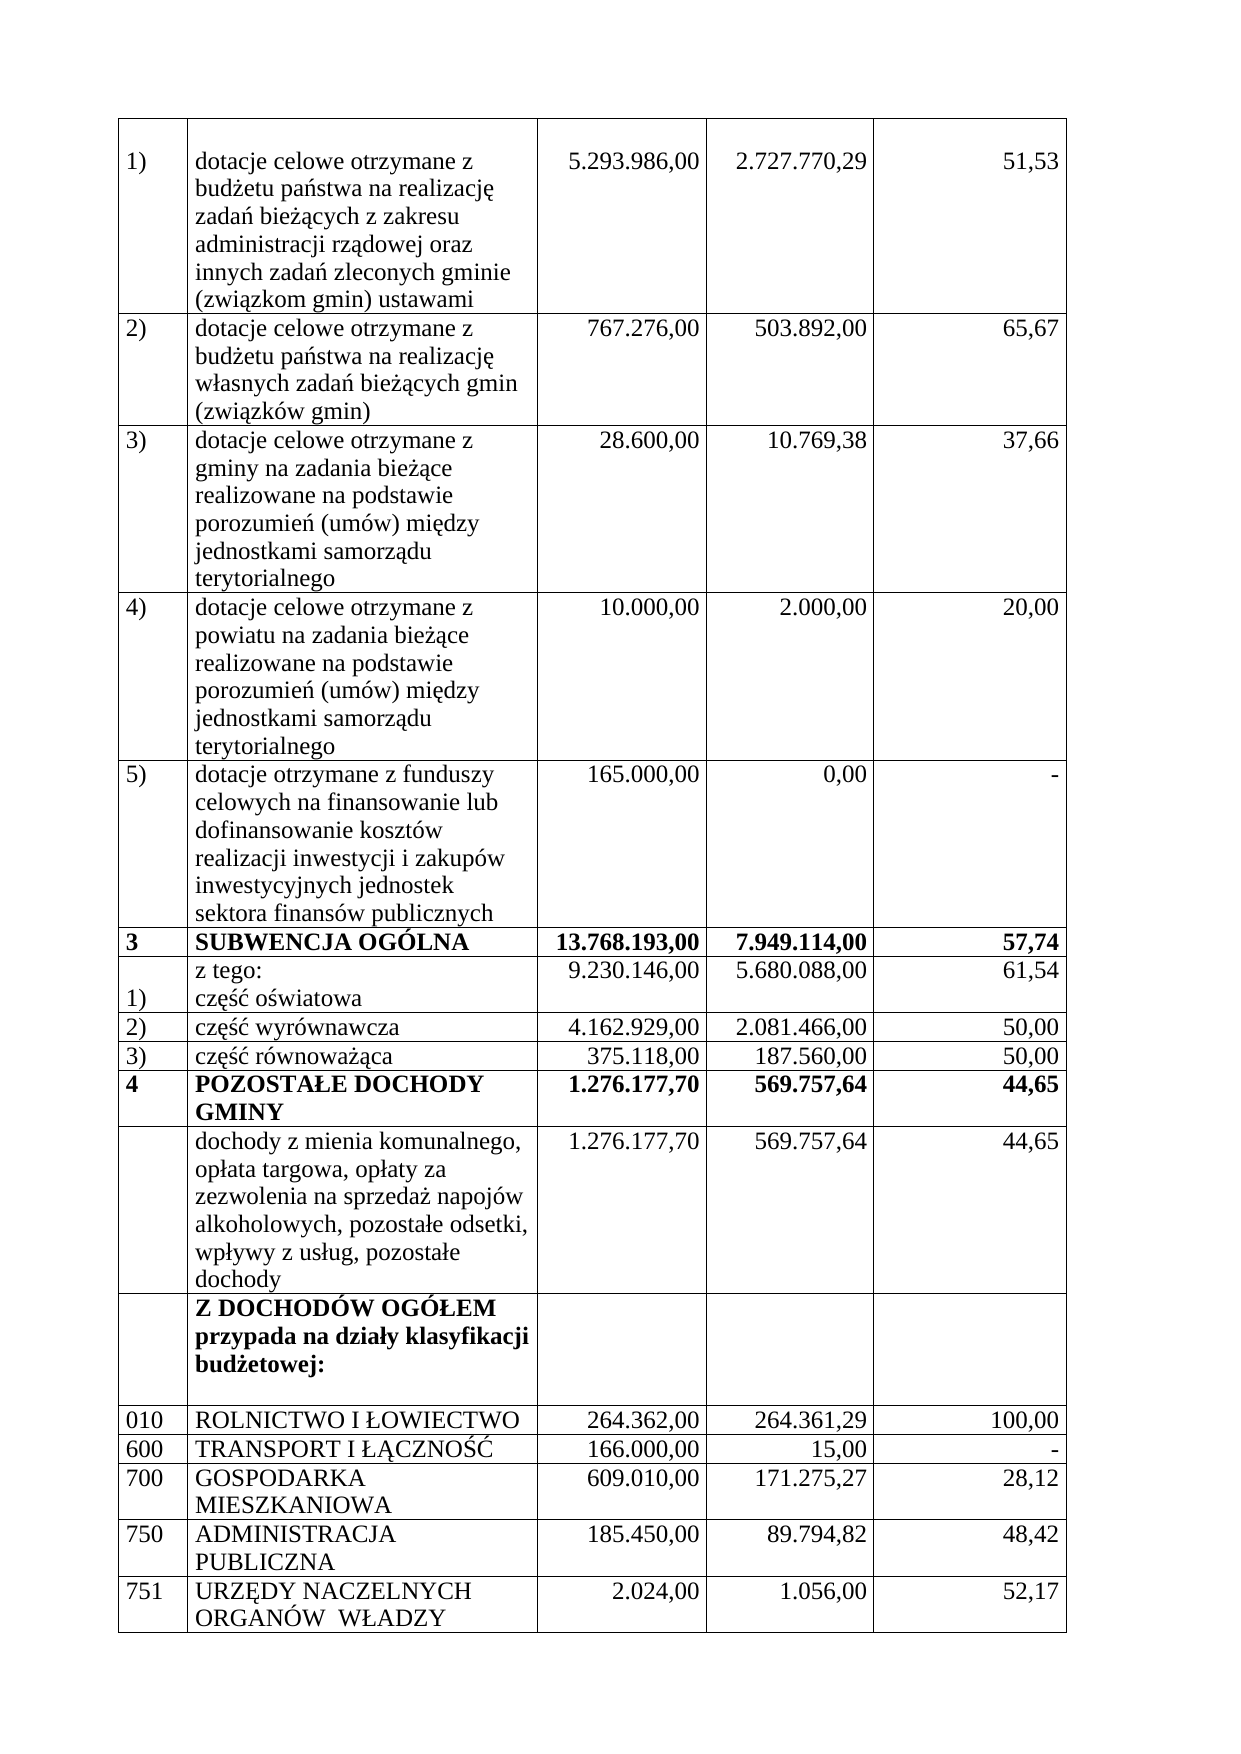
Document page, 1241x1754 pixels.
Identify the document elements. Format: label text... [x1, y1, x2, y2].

table_cell ROLNICTWO I ŁOWIECTWO [188, 1406, 537, 1434]
table_cell 1) [119, 119, 187, 313]
table_cell 2) [119, 1013, 187, 1041]
table_cell 57,74 [874, 928, 1066, 956]
table_cell 2.024,00 [538, 1577, 706, 1632]
table_cell 28.600,00 [538, 426, 706, 592]
table_cell 100,00 [874, 1406, 1066, 1434]
table_cell 010 [119, 1406, 187, 1434]
table_cell 1.056,00 [707, 1577, 873, 1632]
table_cell 1) [119, 957, 187, 1012]
table_cell 61,54 [874, 957, 1066, 1012]
table_cell 750 [119, 1520, 187, 1576]
table_cell GOSPODARKA MIESZKANIOWA [188, 1464, 537, 1519]
table_cell [874, 1294, 1066, 1405]
table_cell dochody z mienia komunalnego, opłata targowa, opłaty za zezwolenia na sprzedaż napojów alkoholowych, pozostałe odsetki, wpływy z usług, pozostałe dochody [188, 1127, 537, 1293]
table_cell 2) [119, 314, 187, 425]
table_cell URZĘDY NACZELNYCH ORGANÓW WŁADZY [188, 1577, 537, 1632]
table_cell 767.276,00 [538, 314, 706, 425]
table_cell 13.768.193,00 [538, 928, 706, 956]
table_cell 15,00 [707, 1435, 873, 1463]
table_cell 5) [119, 761, 187, 927]
table_cell 52,17 [874, 1577, 1066, 1632]
table_cell 1.276.177,70 [538, 1071, 706, 1126]
table_cell 600 [119, 1435, 187, 1463]
table_cell 4.162.929,00 [538, 1013, 706, 1041]
table_cell 28,12 [874, 1464, 1066, 1519]
table_cell część wyrównawcza [188, 1013, 537, 1041]
table_cell 609.010,00 [538, 1464, 706, 1519]
table_cell 7.949.114,00 [707, 928, 873, 956]
table_cell 503.892,00 [707, 314, 873, 425]
table_cell 10.769,38 [707, 426, 873, 592]
table_cell 65,67 [874, 314, 1066, 425]
table_cell 20,00 [874, 593, 1066, 759]
table_cell SUBWENCJA OGÓLNA [188, 928, 537, 956]
table_cell [119, 1294, 187, 1405]
table_cell 50,00 [874, 1042, 1066, 1069]
table_cell 171.275,27 [707, 1464, 873, 1519]
table_cell 5.293.986,00 [538, 119, 706, 313]
table_cell 37,66 [874, 426, 1066, 592]
table_cell 44,65 [874, 1071, 1066, 1126]
table_cell Z DOCHODÓW OGÓŁEM przypada na działy klasyfikacji budżetowej: [188, 1294, 537, 1405]
table_cell 569.757,64 [707, 1127, 873, 1293]
table_cell TRANSPORT I ŁĄCZNOŚĆ [188, 1435, 537, 1463]
table_cell [119, 1127, 187, 1293]
table_cell 2.081.466,00 [707, 1013, 873, 1041]
table_cell dotacje celowe otrzymane z powiatu na zadania bieżące realizowane na podstawie porozumień (umów) między jednostkami samorządu terytorialnego [188, 593, 537, 759]
table_cell 4 [119, 1071, 187, 1126]
table_cell - [874, 1435, 1066, 1463]
table_cell dotacje celowe otrzymane z gminy na zadania bieżące realizowane na podstawie porozumień (umów) między jednostkami samorządu terytorialnego [188, 426, 537, 592]
table_cell z tego: część oświatowa [188, 957, 537, 1012]
table_cell 2.727.770,29 [707, 119, 873, 313]
table_cell 264.361,29 [707, 1406, 873, 1434]
table_cell 187.560,00 [707, 1042, 873, 1069]
table_cell 375.118,00 [538, 1042, 706, 1069]
table_cell dotacje celowe otrzymane z budżetu państwa na realizację zadań bieżących z zakresu administracji rządowej oraz innych zadań zleconych gminie (związkom gmin) ustawami [188, 119, 537, 313]
table_cell 50,00 [874, 1013, 1066, 1041]
table_cell 51,53 [874, 119, 1066, 313]
table_cell 89.794,82 [707, 1520, 873, 1576]
table_cell - [874, 761, 1066, 927]
table_cell 3) [119, 426, 187, 592]
table_cell 185.450,00 [538, 1520, 706, 1576]
table_cell 751 [119, 1577, 187, 1632]
table_cell POZOSTAŁE DOCHODY GMINY [188, 1071, 537, 1126]
table_cell ADMINISTRACJA PUBLICZNA [188, 1520, 537, 1576]
table_cell 3) [119, 1042, 187, 1069]
table_cell dotacje otrzymane z funduszy celowych na finansowanie lub dofinansowanie kosztów realizacji inwestycji i zakupów inwestycyjnych jednostek sektora finansów publicznych [188, 761, 537, 927]
table_cell 0,00 [707, 761, 873, 927]
table_cell 9.230.146,00 [538, 957, 706, 1012]
table_cell 48,42 [874, 1520, 1066, 1576]
table_cell 1.276.177,70 [538, 1127, 706, 1293]
table_cell dotacje celowe otrzymane z budżetu państwa na realizację własnych zadań bieżących gmin (związków gmin) [188, 314, 537, 425]
table_cell 5.680.088,00 [707, 957, 873, 1012]
table_cell część równoważąca [188, 1042, 537, 1069]
table_cell 44,65 [874, 1127, 1066, 1293]
table_cell 4) [119, 593, 187, 759]
table_cell 10.000,00 [538, 593, 706, 759]
table_cell 2.000,00 [707, 593, 873, 759]
table_cell [538, 1294, 706, 1405]
table_cell 264.362,00 [538, 1406, 706, 1434]
table_cell 166.000,00 [538, 1435, 706, 1463]
table_cell 3 [119, 928, 187, 956]
table_cell 569.757,64 [707, 1071, 873, 1126]
table_cell 700 [119, 1464, 187, 1519]
table_cell 165.000,00 [538, 761, 706, 927]
table_cell [707, 1294, 873, 1405]
